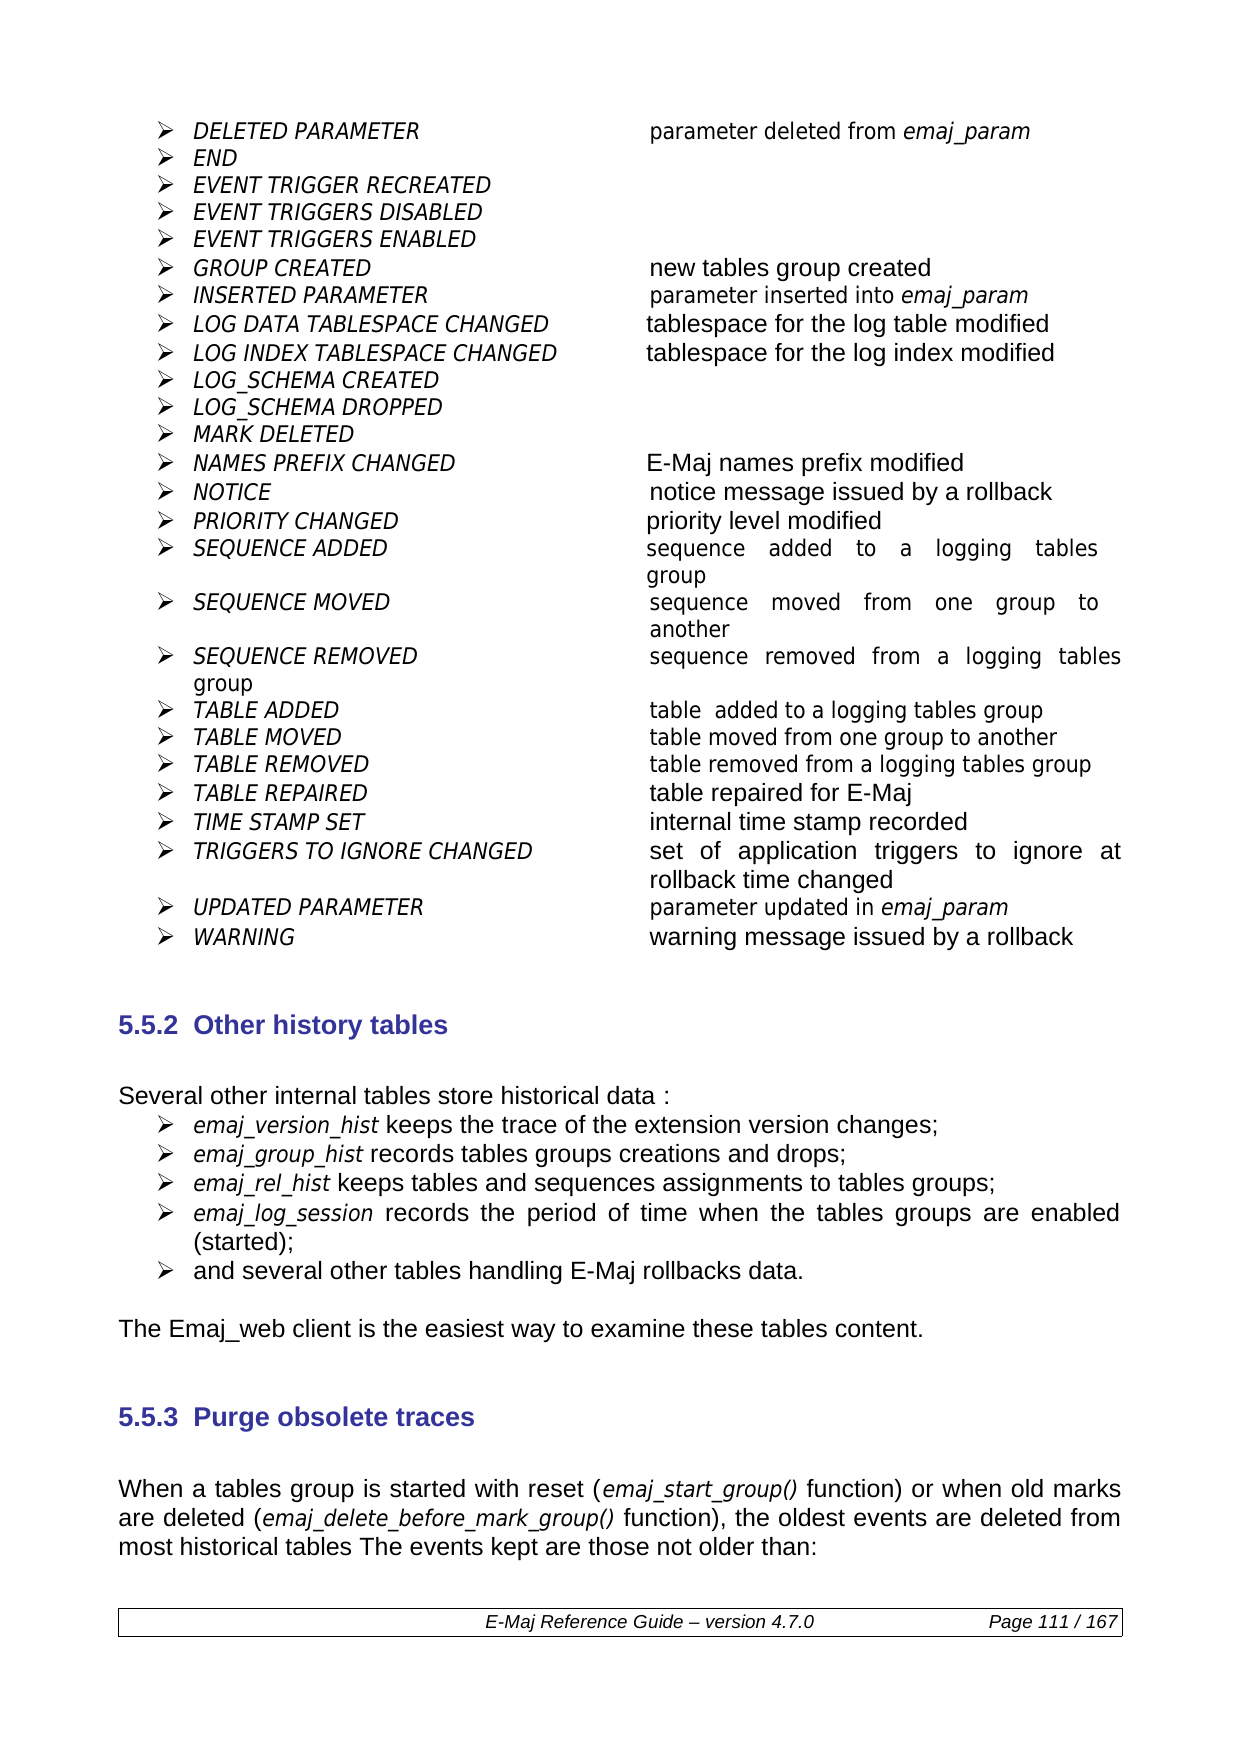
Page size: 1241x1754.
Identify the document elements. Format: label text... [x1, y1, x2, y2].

list NAMES PREFIX CHANGED E-Maj names prefix modified [156, 448, 1122, 477]
list LOG DATA TABLESPACE CHANGED tablespace for the log table modified [156, 309, 1122, 338]
list EVENT TRIGGERS ENABLED [156, 226, 1122, 253]
subtitle Purge obsolete traces [118, 1401, 1122, 1432]
list WARNING warning message issued by a rollback [156, 921, 1122, 950]
list SEQUENCE MOVED sequence moved from one group to another [156, 589, 1122, 643]
subtitle Other history tables [118, 1008, 1122, 1039]
list TIME STAMP SET internal time stamp recorded [156, 807, 1122, 836]
list UPDATED PARAMETER parameter updated in emaj_param [156, 894, 1122, 921]
list LOG INDEX TABLESPACE CHANGED tablespace for the log index modified [156, 338, 1122, 367]
list END [156, 145, 1122, 172]
list emaj_rel_hist keeps tables and sequences assignments to tables groups; [156, 1168, 1122, 1197]
list TABLE REMOVED table removed from a logging tables group [156, 751, 1122, 778]
list SEQUENCE ADDED sequence added to a logging tables group [156, 535, 1122, 589]
list emaj_log_session records the period of time when the tables groups are enabled (started); [156, 1197, 1122, 1256]
list EVENT TRIGGER RECREATED [156, 172, 1122, 199]
list NOTICE notice message issued by a rollback [156, 477, 1122, 506]
list EVENT TRIGGERS DISABLED [156, 199, 1122, 226]
list INSERTED PARAMETER parameter inserted into emaj_param [156, 282, 1122, 309]
list emaj_version_hist keeps the trace of the extension version changes; [156, 1110, 1122, 1139]
list SEQUENCE REMOVED sequence removed from a logging tables group [156, 643, 1122, 697]
list emaj_group_hist records tables groups creations and drops; [156, 1139, 1122, 1168]
text When a tables group is started with reset (emaj_start_group() function) or when old marks are deleted (emaj_delete_before_mark_group() function), the oldest events are deleted from most historical tables The events kept are those not older than: [118, 1473, 1122, 1561]
list LOG_SCHEMA DROPPED [156, 394, 1122, 421]
list GROUP CREATED new tables group created [156, 253, 1122, 282]
list TABLE REPAIRED table repaired for E-Maj [156, 778, 1122, 807]
text The Emaj_web client is the easiest way to examine these tables content. [118, 1314, 1122, 1343]
list and several other tables handling E-Maj rollbacks data. [156, 1256, 1122, 1284]
list PRIORITY CHANGED priority level modified [156, 506, 1122, 535]
text Several other internal tables store historical data : [118, 1081, 1122, 1110]
list TABLE ADDED table added to a logging tables group [156, 697, 1122, 724]
list TABLE MOVED table moved from one group to another [156, 724, 1122, 751]
list DELETED PARAMETER parameter deleted from emaj_param [156, 118, 1122, 145]
list TRIGGERS TO IGNORE CHANGED set of application triggers to ignore at rollback time changed [156, 836, 1122, 894]
list LOG_SCHEMA CREATED [156, 367, 1122, 394]
list MARK DELETED [156, 421, 1122, 448]
